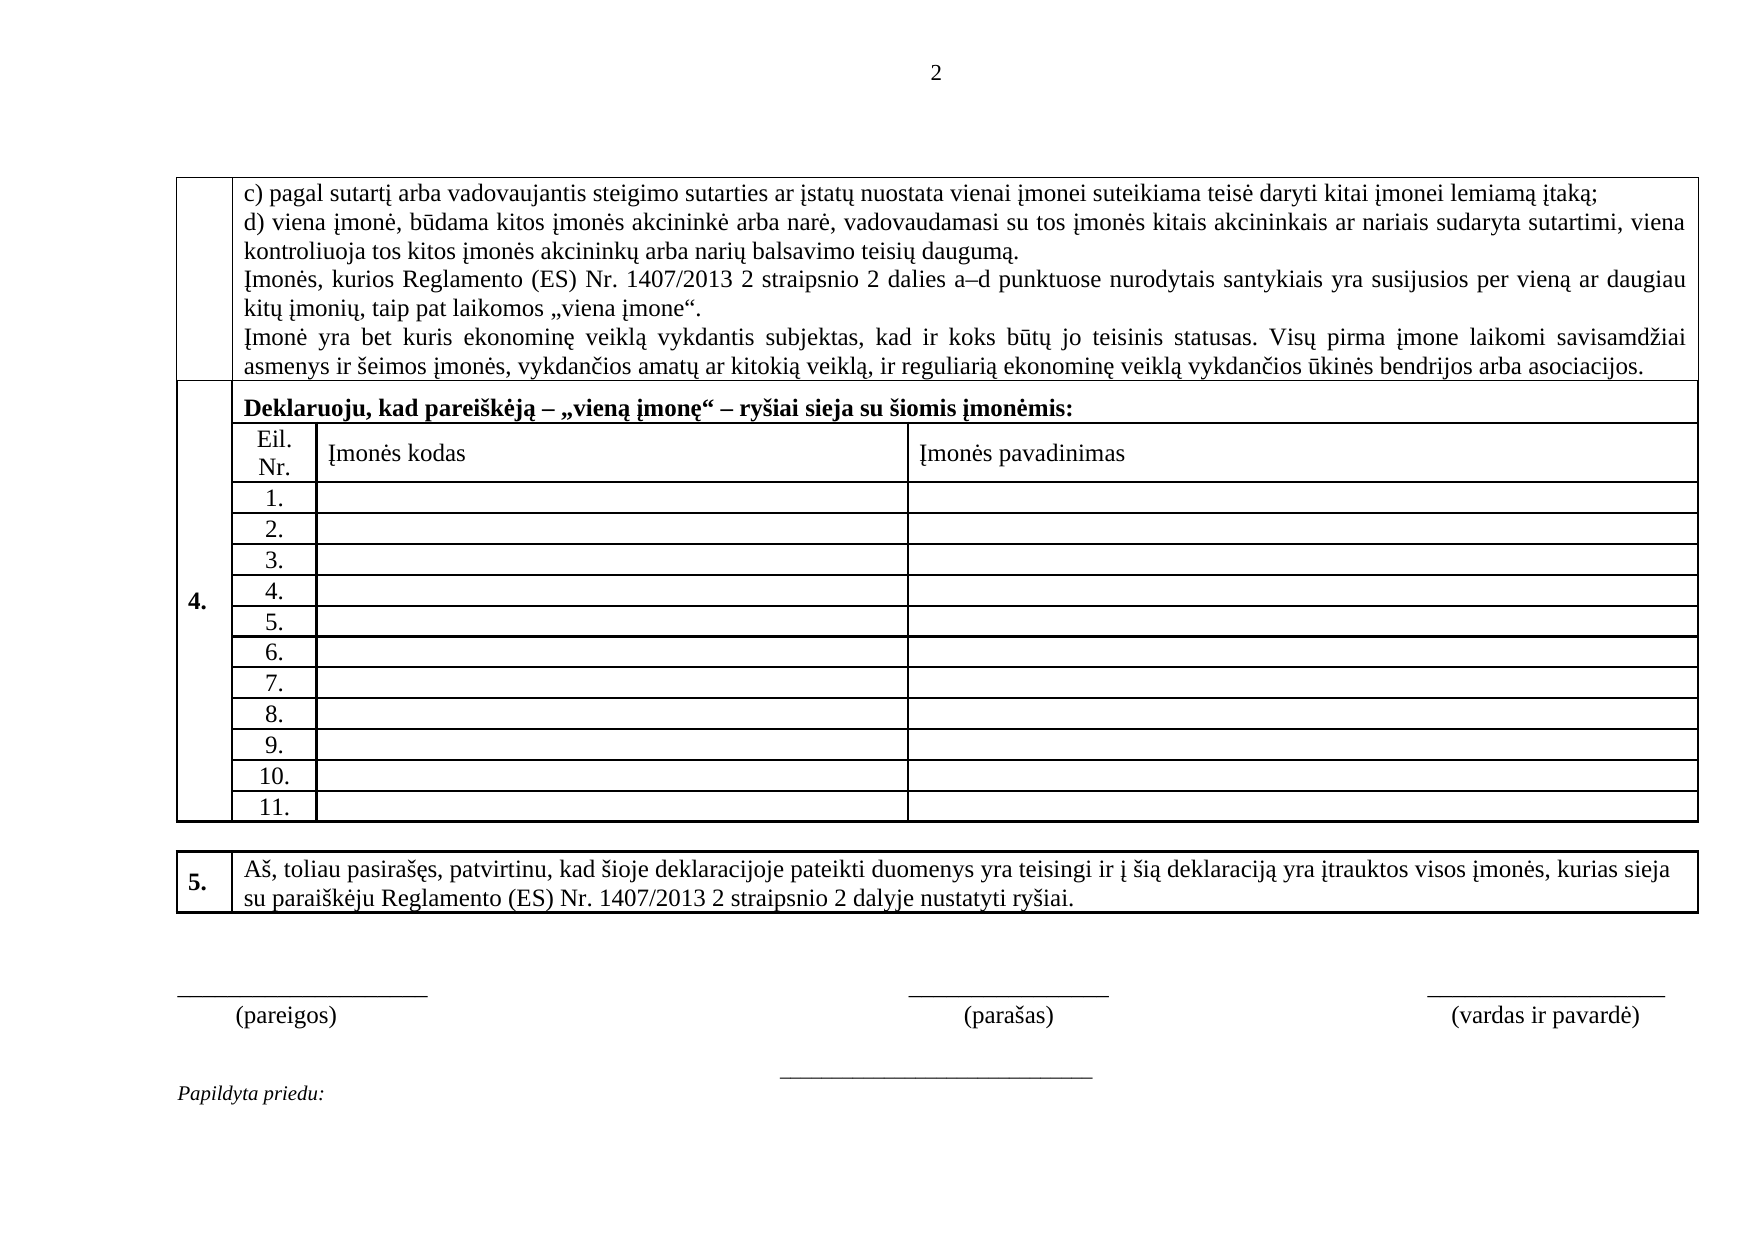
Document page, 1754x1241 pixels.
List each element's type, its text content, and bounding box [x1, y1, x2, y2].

table_cell [909, 483, 1697, 512]
table_cell Įmonės pavadinimas [909, 424, 1697, 481]
table_cell [318, 792, 907, 820]
table_cell [909, 699, 1697, 728]
table_cell [909, 761, 1697, 789]
table_cell [318, 638, 907, 666]
table_cell [318, 668, 907, 697]
text (pareigos) (parašas) (vardas ir pavardė) [177, 1000, 1695, 1028]
table_cell Aš, toliau pasirašęs, patvirtinu, kad šioje deklaracijoje pateikti duomenys yra teisingi ir į šią deklaraciją yra įtrauktos visos įmonės, kurias sieja su paraiškėju Reglamento (ES) Nr. 1407/2013 2 straipsnio 2 dalyje nustatyti ryšiai. [233, 853, 1697, 911]
table_cell 1. [233, 483, 315, 512]
table_cell Įmonės kodas [318, 424, 907, 481]
table_cell [909, 514, 1697, 543]
table_cell 8. [233, 699, 315, 728]
table_cell [909, 730, 1697, 759]
table_cell [318, 730, 907, 759]
table_cell 4. [178, 381, 231, 820]
table_cell [177, 178, 232, 379]
table_cell [909, 576, 1697, 604]
table_cell 2. [233, 514, 315, 543]
table_cell 9. [233, 730, 315, 759]
table_cell [318, 545, 907, 574]
table_cell [318, 607, 907, 635]
table_cell [909, 792, 1697, 820]
table_cell [909, 638, 1697, 666]
text ______________________________ [177, 1057, 1695, 1081]
table_cell 3. [233, 545, 315, 574]
table_cell 10. [233, 761, 315, 789]
table_cell [177, 823, 1698, 850]
table_cell [318, 514, 907, 543]
table_cell [909, 607, 1697, 635]
table_cell [318, 576, 907, 604]
text Papildyta priedu: [177, 1081, 1695, 1105]
table_cell 7. [233, 668, 315, 697]
table_cell 6. [233, 638, 315, 666]
table_cell [318, 483, 907, 512]
table_cell [909, 668, 1697, 697]
table_cell c) pagal sutartį arba vadovaujantis steigimo sutarties ar įstatų nuostata vienai įmonei suteikiama teisė daryti kitai įmonei lemiamą įtaką; d) viena įmonė, būdama kitos įmonės akcininkė arba narė, vadovaudamasi su tos įmonės kitais akcininkais ar nariais sudaryta sutartimi, viena kontroliuoja tos kitos įmonės akcininkų arba narių balsavimo teisių daugumą. Įmonės, kurios Reglamento (ES) Nr. 1407/2013 2 straipsnio 2 dalies a–d punktuose nurodytais santykiais yra susijusios per vieną ar daugiau kitų įmonių, taip pat laikomos „viena įmone“. Įmonė yra bet kuris ekonominę veiklą vykdantis subjektas, kad ir koks būtų jo teisinis statusas. Visų pirma įmone laikomi savisamdžiai asmenys ir šeimos įmonės, vykdančios amatų ar kitokią veiklą, ir reguliarią ekonominę veiklą vykdančios ūkinės bendrijos arba asociacijos. [233, 178, 1698, 379]
table_cell 4. [233, 576, 315, 604]
table_cell Deklaruoju, kad pareiškėją – „vieną įmonę“ – ryšiai sieja su šiomis įmonėmis: [233, 381, 1697, 422]
table_cell 11. [233, 792, 315, 820]
table_cell [909, 545, 1697, 574]
table_cell 5. [233, 607, 315, 635]
table_cell [318, 699, 907, 728]
text ____________________ ________________ ___________________ [177, 971, 1695, 1000]
table_cell Eil. Nr. [233, 424, 315, 481]
table_cell [318, 761, 907, 789]
table_cell 5. [178, 853, 231, 911]
